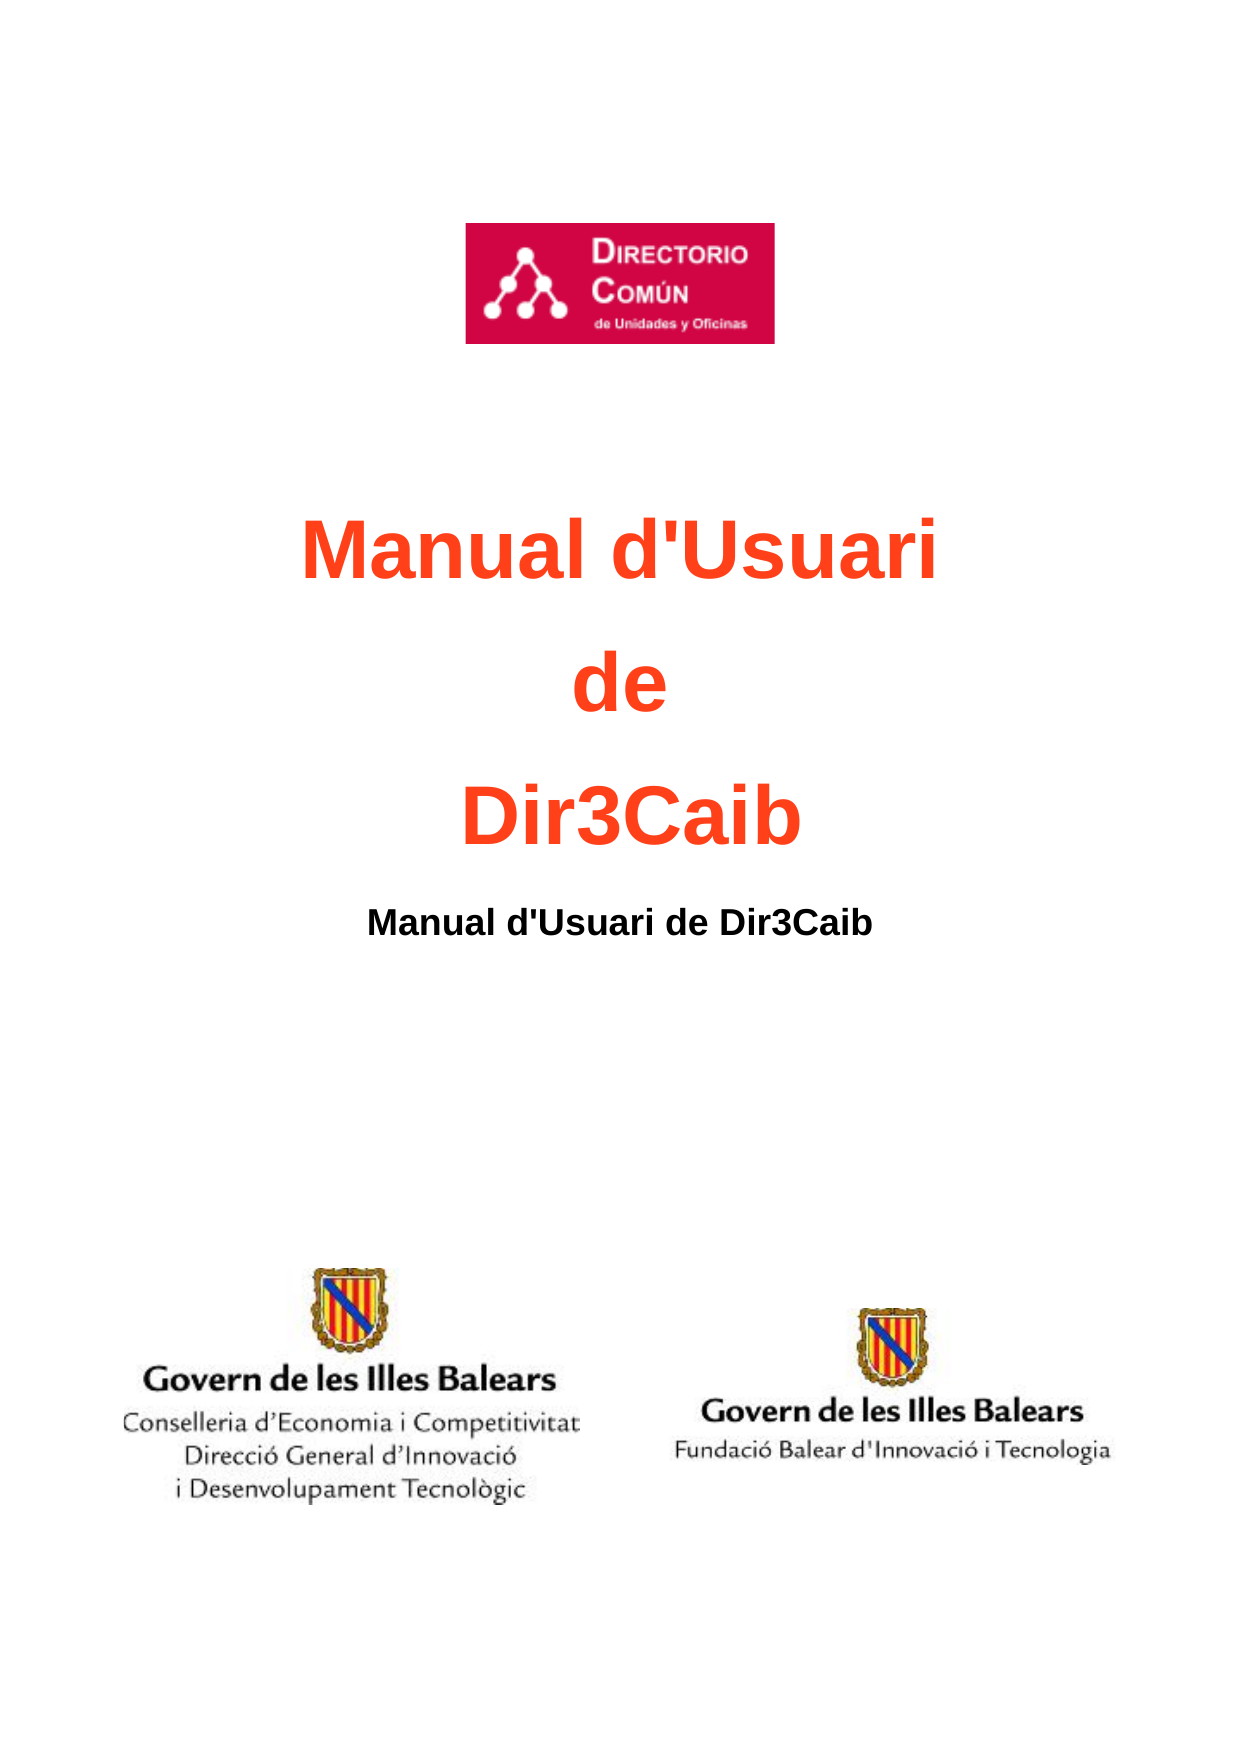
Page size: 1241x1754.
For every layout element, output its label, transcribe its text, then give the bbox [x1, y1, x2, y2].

subtitle Manual d'Usuari de Dir3Caib [118, 900, 1122, 943]
title de [118, 633, 1122, 729]
picture [465, 223, 775, 344]
table_header [118, 1263, 586, 1510]
table_header [664, 1263, 1122, 1510]
picture [669, 1308, 1117, 1465]
picture [123, 1268, 580, 1505]
title Dir3Caib [118, 767, 1122, 862]
table_header [586, 1263, 664, 1510]
title Manual d'Usuari [118, 500, 1122, 596]
